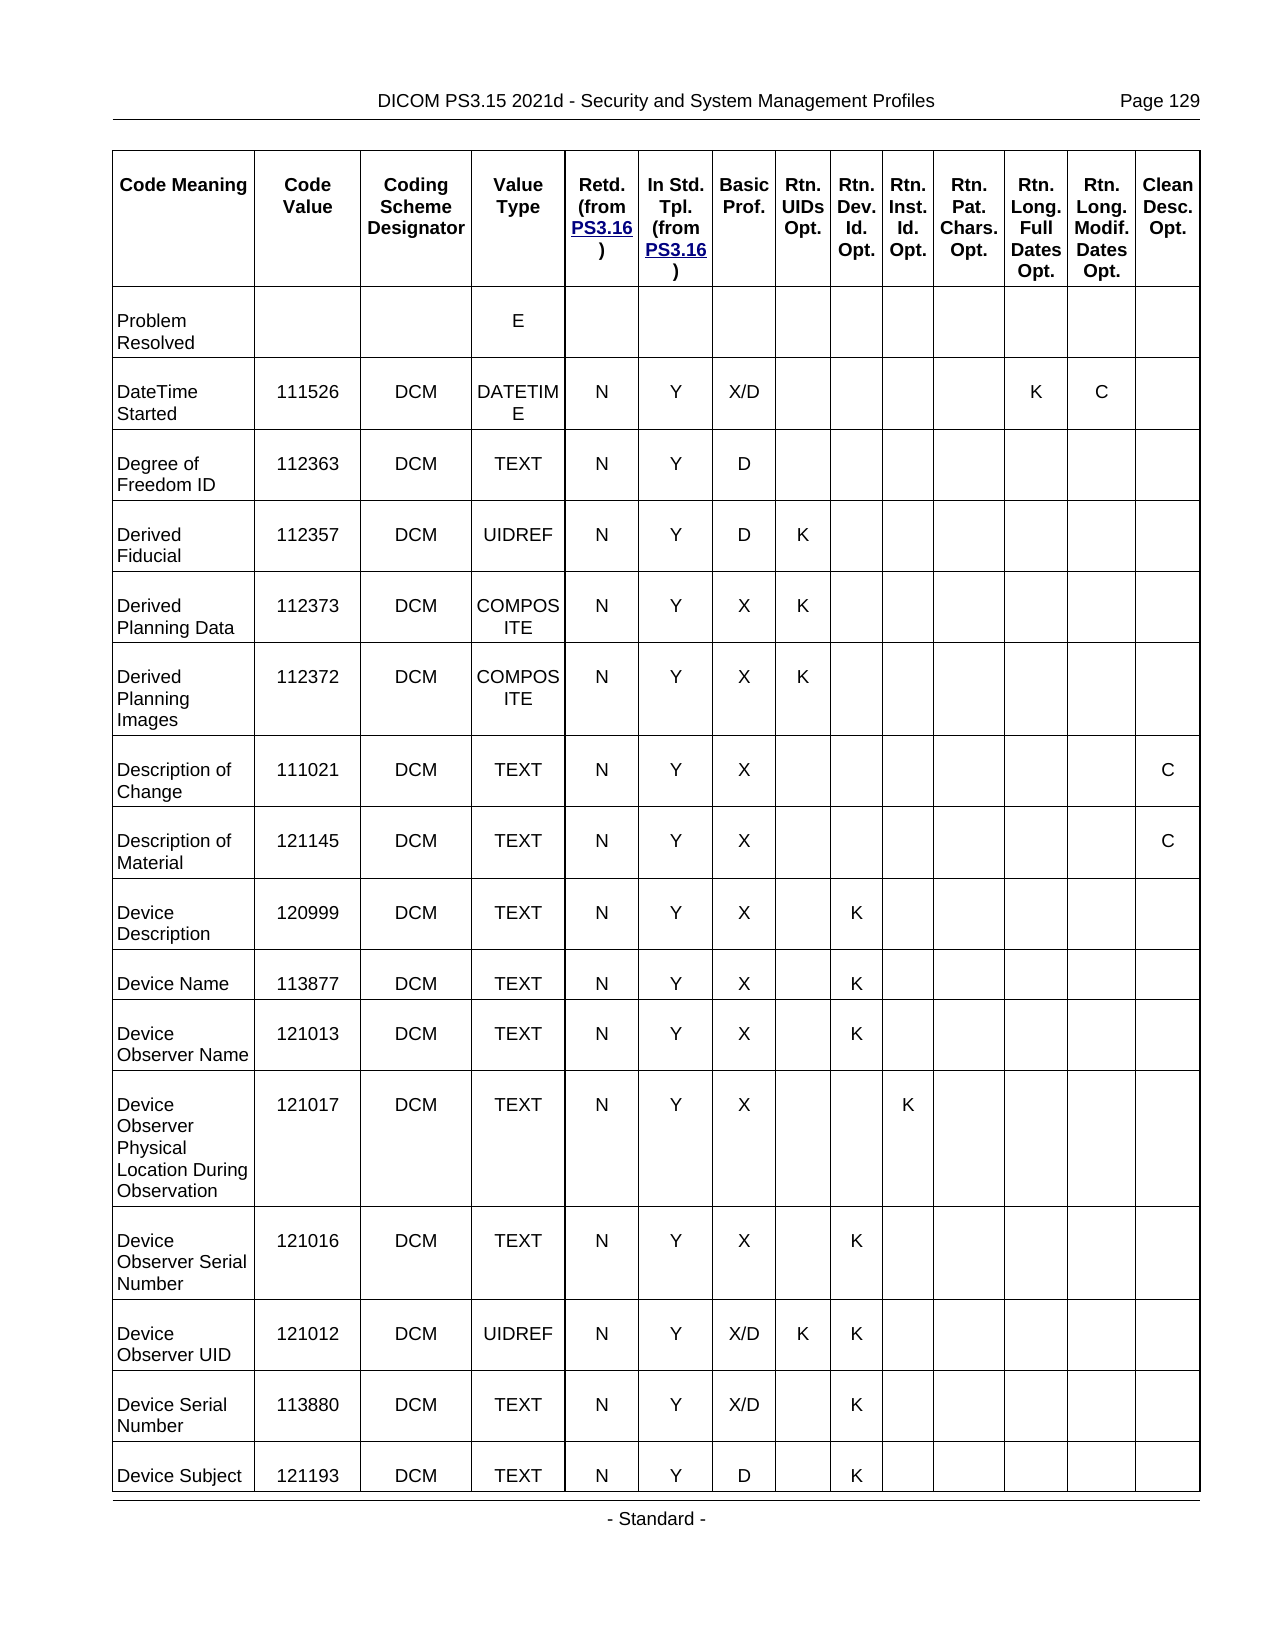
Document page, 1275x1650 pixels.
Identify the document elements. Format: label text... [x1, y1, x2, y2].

table_cell DCM [361, 430, 471, 500]
table_cell E [472, 287, 564, 357]
table_cell DCM [361, 879, 471, 949]
table_cell [1068, 807, 1135, 877]
table_cell [1136, 1442, 1199, 1491]
table_cell [776, 807, 830, 877]
table_cell N [566, 879, 638, 949]
table_cell N [566, 950, 638, 998]
table_cell [1136, 643, 1199, 735]
table_cell K [831, 879, 882, 949]
table_cell C [1136, 807, 1199, 877]
table_cell Derived Planning Data [113, 572, 254, 642]
table_header Rtn. Pat. Chars. Opt. [934, 151, 1004, 286]
table_cell [831, 501, 882, 571]
table_cell N [566, 572, 638, 642]
table_cell COMPOSITE [472, 572, 564, 642]
table_cell N [566, 1300, 638, 1370]
table_cell 121017 [255, 1071, 360, 1206]
table_header Rtn. UIDs Opt. [776, 151, 830, 286]
table_cell [1068, 287, 1135, 357]
table_cell DATETIME [472, 358, 564, 428]
table_cell [934, 358, 1004, 428]
table_cell TEXT [472, 736, 564, 806]
table_cell N [566, 1442, 638, 1491]
table_cell DCM [361, 950, 471, 998]
table_cell [776, 1442, 830, 1491]
table_cell TEXT [472, 430, 564, 500]
table_cell X [713, 1207, 775, 1298]
table_cell [1005, 430, 1067, 500]
table_cell COMPOSITE [472, 643, 564, 735]
table_cell Degree of Freedom ID [113, 430, 254, 500]
table_cell TEXT [472, 1000, 564, 1070]
table_cell DCM [361, 501, 471, 571]
table_cell Y [639, 358, 712, 428]
table_cell [934, 430, 1004, 500]
table_cell [934, 950, 1004, 998]
table_cell [1005, 1207, 1067, 1298]
table_cell N [566, 736, 638, 806]
table_cell N [566, 807, 638, 877]
table_cell 121193 [255, 1442, 360, 1491]
table_cell [934, 1071, 1004, 1206]
table_cell [1005, 1371, 1067, 1441]
table_cell K [831, 1000, 882, 1070]
table_cell [934, 1442, 1004, 1491]
table_cell K [776, 643, 830, 735]
table_cell K [776, 501, 830, 571]
table_header Value Type [472, 151, 564, 286]
table_cell [883, 1442, 933, 1491]
table_cell 121145 [255, 807, 360, 877]
table_cell K [776, 572, 830, 642]
table_cell DCM [361, 1371, 471, 1441]
table_cell N [566, 1071, 638, 1206]
table_cell N [566, 643, 638, 735]
table_cell [1068, 1300, 1135, 1370]
table_cell [883, 807, 933, 877]
table_cell 112373 [255, 572, 360, 642]
table_cell Y [639, 1000, 712, 1070]
table_cell Derived Planning Images [113, 643, 254, 735]
table_header Rtn. Inst. Id. Opt. [883, 151, 933, 286]
table_cell Y [639, 430, 712, 500]
table_cell 111021 [255, 736, 360, 806]
table_cell 113877 [255, 950, 360, 998]
table_cell [1068, 1442, 1135, 1491]
table_cell Device Observer Serial Number [113, 1207, 254, 1298]
table_cell [1136, 430, 1199, 500]
table_cell [776, 736, 830, 806]
table_cell K [831, 1300, 882, 1370]
table_cell [1068, 879, 1135, 949]
table_cell X [713, 950, 775, 998]
table_cell K [883, 1071, 933, 1206]
table_cell [934, 572, 1004, 642]
table_cell [1136, 879, 1199, 949]
table_header Coding Scheme Designator [361, 151, 471, 286]
table_cell D [713, 430, 775, 500]
table_cell X [713, 807, 775, 877]
table_cell [883, 1371, 933, 1441]
table_cell [1068, 1000, 1135, 1070]
table_cell Y [639, 1300, 712, 1370]
table_cell Derived Fiducial [113, 501, 254, 571]
table_cell [883, 501, 933, 571]
table_cell [1136, 358, 1199, 428]
table_cell N [566, 430, 638, 500]
table_cell 112357 [255, 501, 360, 571]
table_header Clean Desc. Opt. [1136, 151, 1199, 286]
table_header Basic Prof. [713, 151, 775, 286]
table_cell [361, 287, 471, 357]
table_cell [776, 950, 830, 998]
table_header Code Value [255, 151, 360, 286]
table_cell [883, 1207, 933, 1298]
table_cell [1136, 572, 1199, 642]
table_cell [1136, 287, 1199, 357]
table_cell X/D [713, 1371, 775, 1441]
table_cell K [831, 1371, 882, 1441]
table_cell DCM [361, 736, 471, 806]
table_cell [776, 358, 830, 428]
table_cell DCM [361, 1071, 471, 1206]
table_cell [1005, 1071, 1067, 1206]
table_cell 111526 [255, 358, 360, 428]
table_cell C [1136, 736, 1199, 806]
table_cell Device Observer UID [113, 1300, 254, 1370]
table_cell N [566, 1371, 638, 1441]
table_cell 112372 [255, 643, 360, 735]
table_cell Description of Material [113, 807, 254, 877]
table_header Rtn. Long. Full Dates Opt. [1005, 151, 1067, 286]
table_cell TEXT [472, 1371, 564, 1441]
table_cell TEXT [472, 807, 564, 877]
table_cell [1068, 430, 1135, 500]
table_cell K [776, 1300, 830, 1370]
table_cell 121012 [255, 1300, 360, 1370]
table_cell DCM [361, 1207, 471, 1298]
table_cell [1005, 1000, 1067, 1070]
table_header Rtn. Dev. Id. Opt. [831, 151, 882, 286]
table_cell N [566, 358, 638, 428]
table_cell [934, 736, 1004, 806]
table_cell Y [639, 1371, 712, 1441]
table_cell Device Subject [113, 1442, 254, 1491]
table_cell [1068, 1371, 1135, 1441]
table_cell [639, 287, 712, 357]
table_cell Description of Change [113, 736, 254, 806]
table_cell K [831, 950, 882, 998]
table_cell [934, 643, 1004, 735]
table_cell Problem Resolved [113, 287, 254, 357]
table_cell Y [639, 1071, 712, 1206]
table_cell X/D [713, 1300, 775, 1370]
table_cell D [713, 501, 775, 571]
table_cell DateTime Started [113, 358, 254, 428]
table_cell X [713, 572, 775, 642]
table_cell K [831, 1442, 882, 1491]
table_cell Device Description [113, 879, 254, 949]
table_cell [831, 807, 882, 877]
table_cell [934, 1371, 1004, 1441]
table_cell [1068, 950, 1135, 998]
table_header Retd. (from PS3.16) [566, 151, 638, 286]
table_cell [1068, 1207, 1135, 1298]
table_cell [1005, 1300, 1067, 1370]
table_cell X [713, 643, 775, 735]
table_cell [883, 1000, 933, 1070]
table_cell [776, 879, 830, 949]
table_cell [776, 287, 830, 357]
table_cell TEXT [472, 1442, 564, 1491]
table_header Code Meaning [113, 151, 254, 286]
table_cell [713, 287, 775, 357]
table_cell 121016 [255, 1207, 360, 1298]
table_cell [934, 287, 1004, 357]
table_cell Y [639, 879, 712, 949]
table_cell Y [639, 807, 712, 877]
table_cell K [1005, 358, 1067, 428]
table_cell [1005, 879, 1067, 949]
table_header Rtn. Long. Modif. Dates Opt. [1068, 151, 1135, 286]
table_cell [776, 430, 830, 500]
table_cell [1136, 950, 1199, 998]
table_cell [1068, 501, 1135, 571]
table_cell [776, 1371, 830, 1441]
table_cell Y [639, 1442, 712, 1491]
table_cell [1005, 643, 1067, 735]
table_cell Y [639, 950, 712, 998]
table_cell Y [639, 736, 712, 806]
table_cell [776, 1207, 830, 1298]
table_cell [1068, 572, 1135, 642]
table_cell [883, 430, 933, 500]
table_cell Device Observer Physical Location During Observation [113, 1071, 254, 1206]
table_cell X [713, 1071, 775, 1206]
table_cell [831, 643, 882, 735]
table_cell [831, 572, 882, 642]
table_cell DCM [361, 358, 471, 428]
table_cell [1068, 1071, 1135, 1206]
table_cell Y [639, 1207, 712, 1298]
table_cell [883, 358, 933, 428]
table_cell [1005, 572, 1067, 642]
table_cell [1005, 501, 1067, 571]
table_cell [883, 736, 933, 806]
table_cell [566, 287, 638, 357]
table_cell [883, 1300, 933, 1370]
table_cell C [1068, 358, 1135, 428]
table_cell [883, 643, 933, 735]
table_cell N [566, 1207, 638, 1298]
table_cell TEXT [472, 950, 564, 998]
table_cell DCM [361, 807, 471, 877]
table_cell Device Name [113, 950, 254, 998]
table_cell [1136, 1300, 1199, 1370]
table_cell DCM [361, 572, 471, 642]
table_cell TEXT [472, 1071, 564, 1206]
table_cell X [713, 1000, 775, 1070]
table_cell X [713, 879, 775, 949]
table_cell DCM [361, 643, 471, 735]
table_cell 121013 [255, 1000, 360, 1070]
table_cell N [566, 1000, 638, 1070]
table_cell [934, 1300, 1004, 1370]
table_cell DCM [361, 1442, 471, 1491]
table_cell [1136, 1371, 1199, 1441]
table_cell 113880 [255, 1371, 360, 1441]
table_cell Device Serial Number [113, 1371, 254, 1441]
table_cell N [566, 501, 638, 571]
table_cell X [713, 736, 775, 806]
table_cell [934, 1000, 1004, 1070]
table_cell [831, 736, 882, 806]
table_cell [1005, 287, 1067, 357]
table_cell [883, 572, 933, 642]
table_cell X/D [713, 358, 775, 428]
table_cell UIDREF [472, 1300, 564, 1370]
table_cell D [713, 1442, 775, 1491]
table_cell [831, 358, 882, 428]
table_cell [1005, 1442, 1067, 1491]
table_cell [1136, 1207, 1199, 1298]
table_cell TEXT [472, 1207, 564, 1298]
table_cell Y [639, 501, 712, 571]
table_cell [1005, 950, 1067, 998]
table_cell Y [639, 572, 712, 642]
table_cell [883, 879, 933, 949]
table_cell [1068, 736, 1135, 806]
table_cell [1005, 807, 1067, 877]
table_cell [831, 287, 882, 357]
table_cell K [831, 1207, 882, 1298]
table_cell [255, 287, 360, 357]
table_cell [883, 287, 933, 357]
table_cell [934, 879, 1004, 949]
table_cell 120999 [255, 879, 360, 949]
table_cell UIDREF [472, 501, 564, 571]
table_cell Device Observer Name [113, 1000, 254, 1070]
table_cell DCM [361, 1000, 471, 1070]
table_cell DCM [361, 1300, 471, 1370]
table_cell [831, 1071, 882, 1206]
table_cell [1136, 1000, 1199, 1070]
table_cell [1136, 1071, 1199, 1206]
table_cell [1136, 501, 1199, 571]
table_cell [883, 950, 933, 998]
table_header In Std. Tpl. (from PS3.16) [639, 151, 712, 286]
table_cell 112363 [255, 430, 360, 500]
table_cell [934, 1207, 1004, 1298]
table_cell [831, 430, 882, 500]
table_cell [934, 807, 1004, 877]
table_cell [1005, 736, 1067, 806]
table_cell [776, 1071, 830, 1206]
table_cell [776, 1000, 830, 1070]
table_cell TEXT [472, 879, 564, 949]
table_cell Y [639, 643, 712, 735]
table_cell [934, 501, 1004, 571]
table_cell [1068, 643, 1135, 735]
